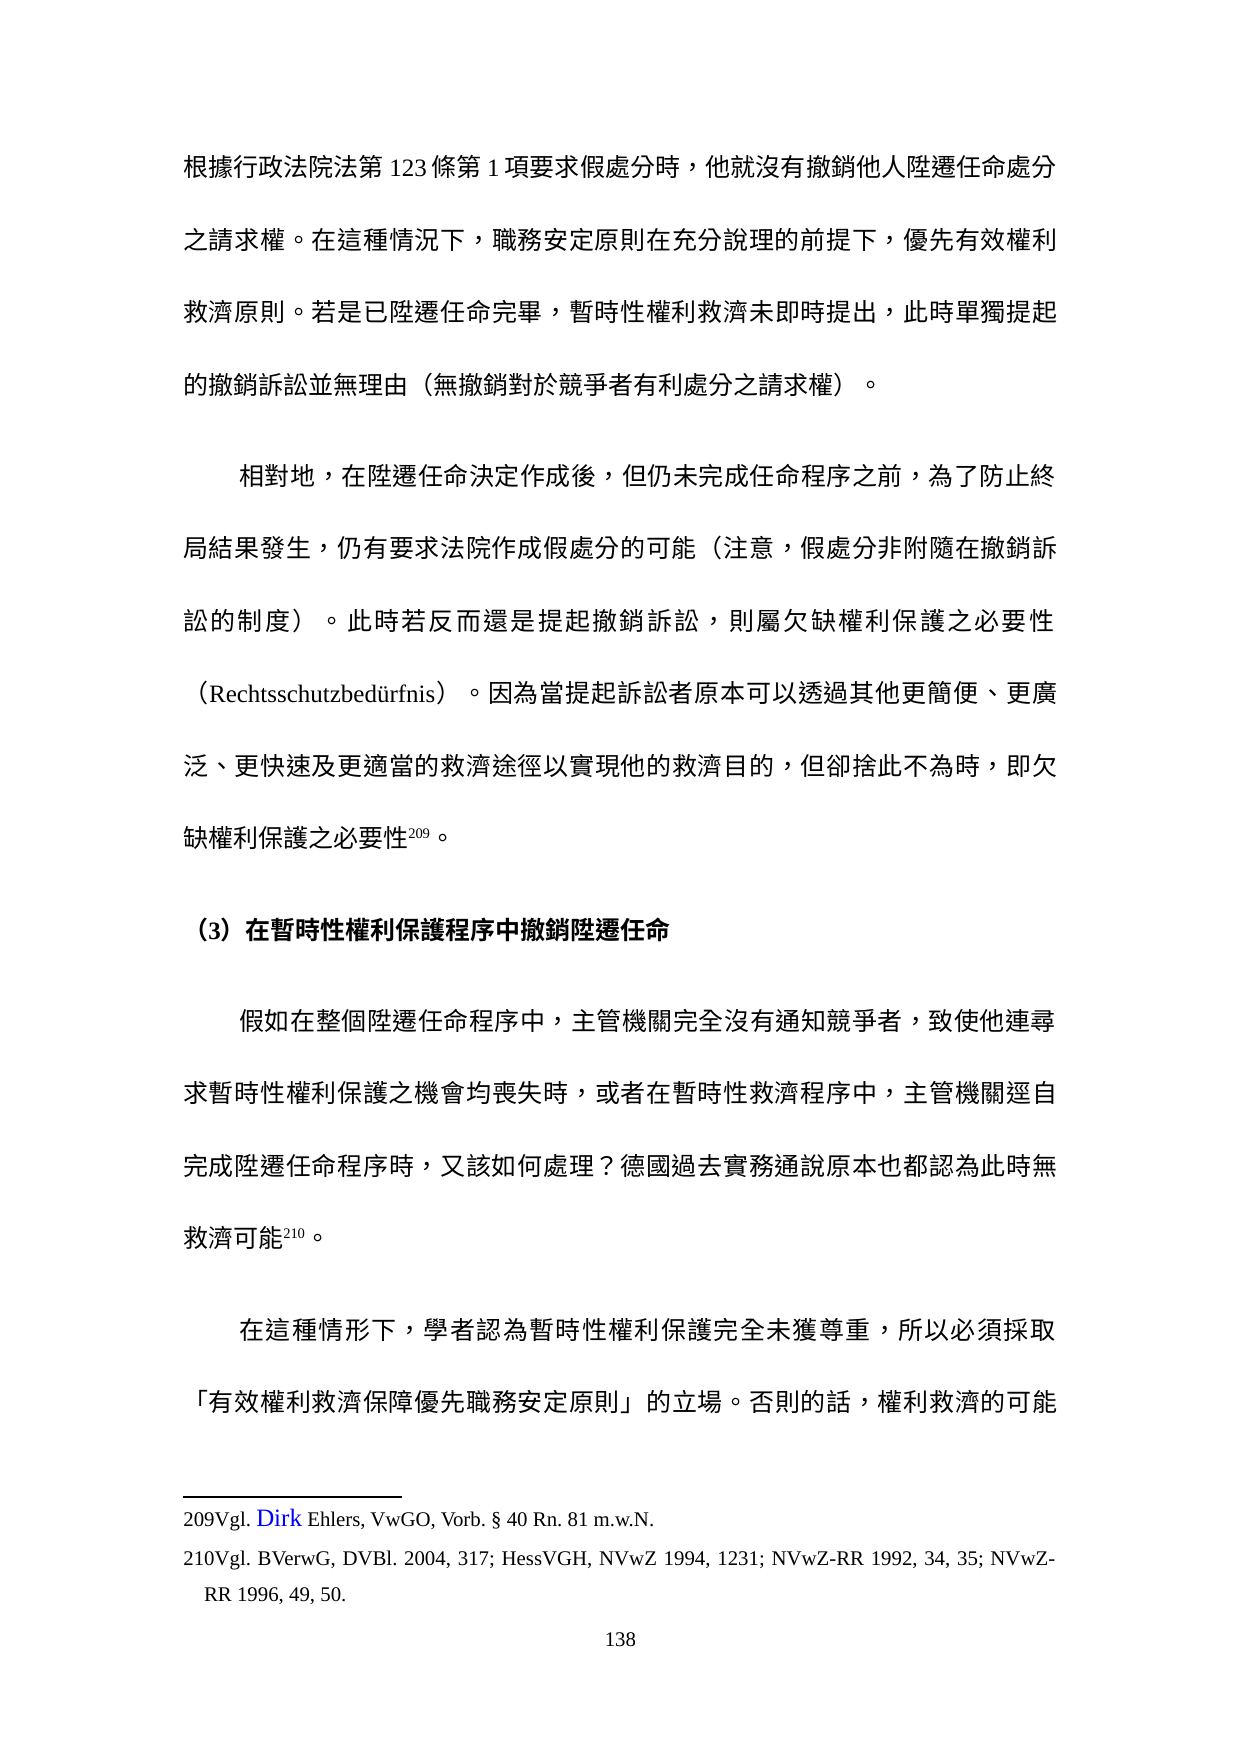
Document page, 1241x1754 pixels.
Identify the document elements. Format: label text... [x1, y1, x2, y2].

text 在這種情形下，學者認為暫時性權利保護完全未獲尊重，所以必須採取「有效權利救濟保障優先職務安定原則」的立場。否則的話，權利救濟的可能 [183, 1310, 1057, 1419]
text 假如在整個陞遷任命程序中，主管機關完全沒有通知競爭者，致使他連尋求暫時性權利保護之機會均喪失時，或者在暫時性救濟程序中，主管機關逕自完成陞遷任命程序時，又該如何處理？德國過去實務通說原本也都認為此時無救濟可能。 [183, 1001, 1057, 1255]
text 根據行政法院法第123條第1項要求假處分時，他就沒有撤銷他人陞遷任命處分之請求權。在這種情況下，職務安定原則在充分說理的前提下，優先有效權利救濟原則。若是已陞遷任命完畢，暫時性權利救濟未即時提出，此時單獨提起的撤銷訴訟並無理由（無撤銷對於競爭者有利處分之請求權）。 [183, 148, 1057, 401]
text Vgl. BVerwG, DVBl. 2004, 317; HessVGH, NVwZ 1994, 1231; NVwZ-RR 1992, 34, 35; NVwZ-RR 1996, 49, 50. [183, 1546, 1057, 1606]
text （3）在暫時性權利保護程序中撤銷陞遷任命 [183, 910, 1057, 946]
text 相對地，在陞遷任命決定作成後，但仍未完成任命程序之前，為了防止終局結果發生，仍有要求法院作成假處分的可能（注意，假處分非附隨在撤銷訴訟的制度）。此時若反而還是提起撤銷訴訟，則屬欠缺權利保護之必要性（Rechtsschutzbedürfnis）。因為當提起訴訟者原本可以透過其他更簡便、更廣泛、更快速及更適當的救濟途徑以實現他的救濟目的，但卻捨此不為時，即欠缺權利保護之必要性。 [183, 456, 1057, 855]
text Vgl. Dirk Ehlers, VwGO, Vorb. § 40 Rn. 81 m.w.N. [183, 1503, 1057, 1532]
